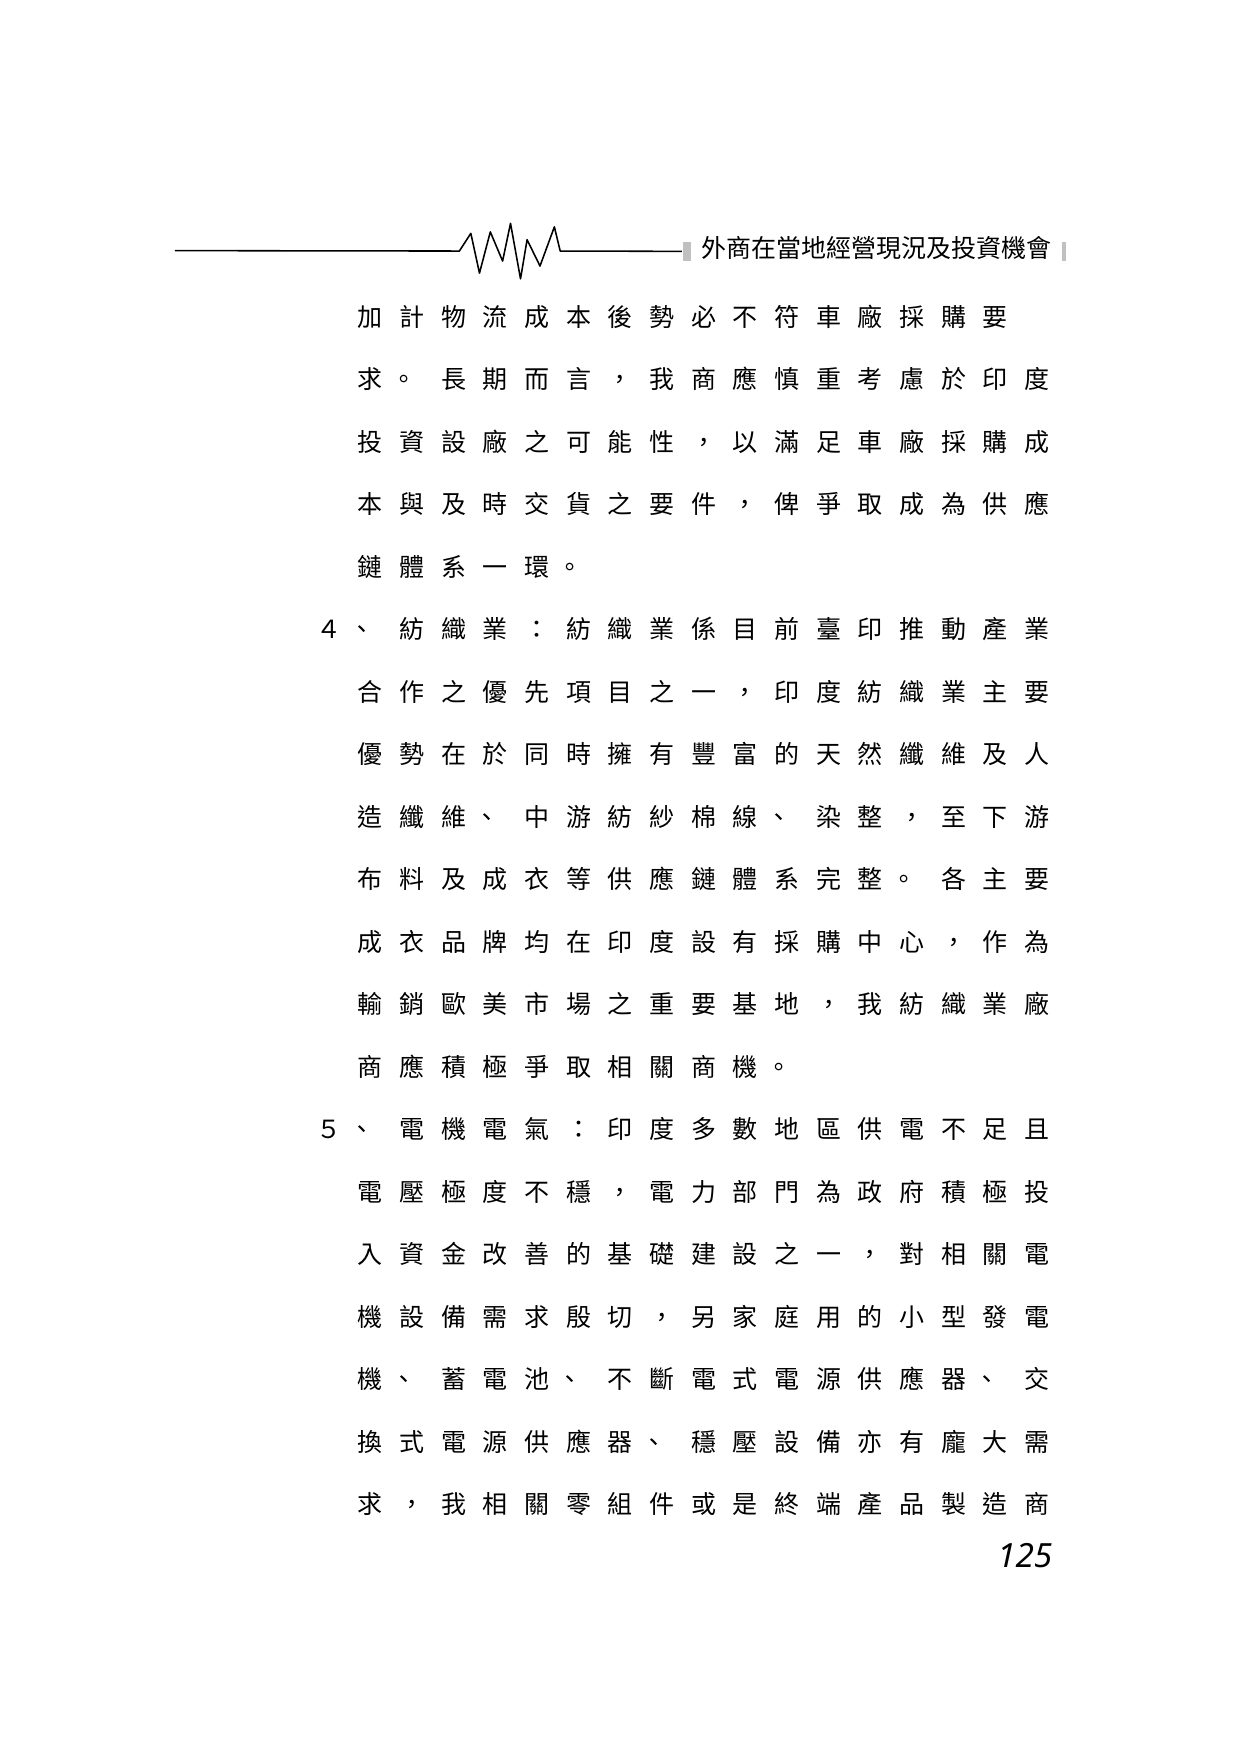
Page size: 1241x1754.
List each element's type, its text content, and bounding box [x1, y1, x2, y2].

text ５、電機電氣：印度多數地區供電不足且電壓極度不穩，電力部門為政府積極投入資金改善的基礎建設之一，對相關電機設備需求殷切，另家庭用的小型發電機、蓄電池、不斷電式電源供應器、交換式電源供應器、穩壓設備亦有龐大需求，我相關零組件或是終端產品製造商 [281, 1086, 1058, 1523]
text 加計物流成本後勢必不符車廠採購要求。長期而言，我商應慎重考慮於印度投資設廠之可能性，以滿足車廠採購成本與及時交貨之要件，俾爭取成為供應鏈體系一環。 [281, 273, 1058, 586]
text ４、紡織業：紡織業係目前臺印推動產業合作之優先項目之一，印度紡織業主要優勢在於同時擁有豐富的天然纖維及人造纖維、中游紡紗棉線、染整，至下游布料及成衣等供應鏈體系完整。各主要成衣品牌均在印度設有採購中心，作為輸銷歐美市場之重要基地，我紡織業廠商應積極爭取相關商機。 [281, 586, 1058, 1086]
